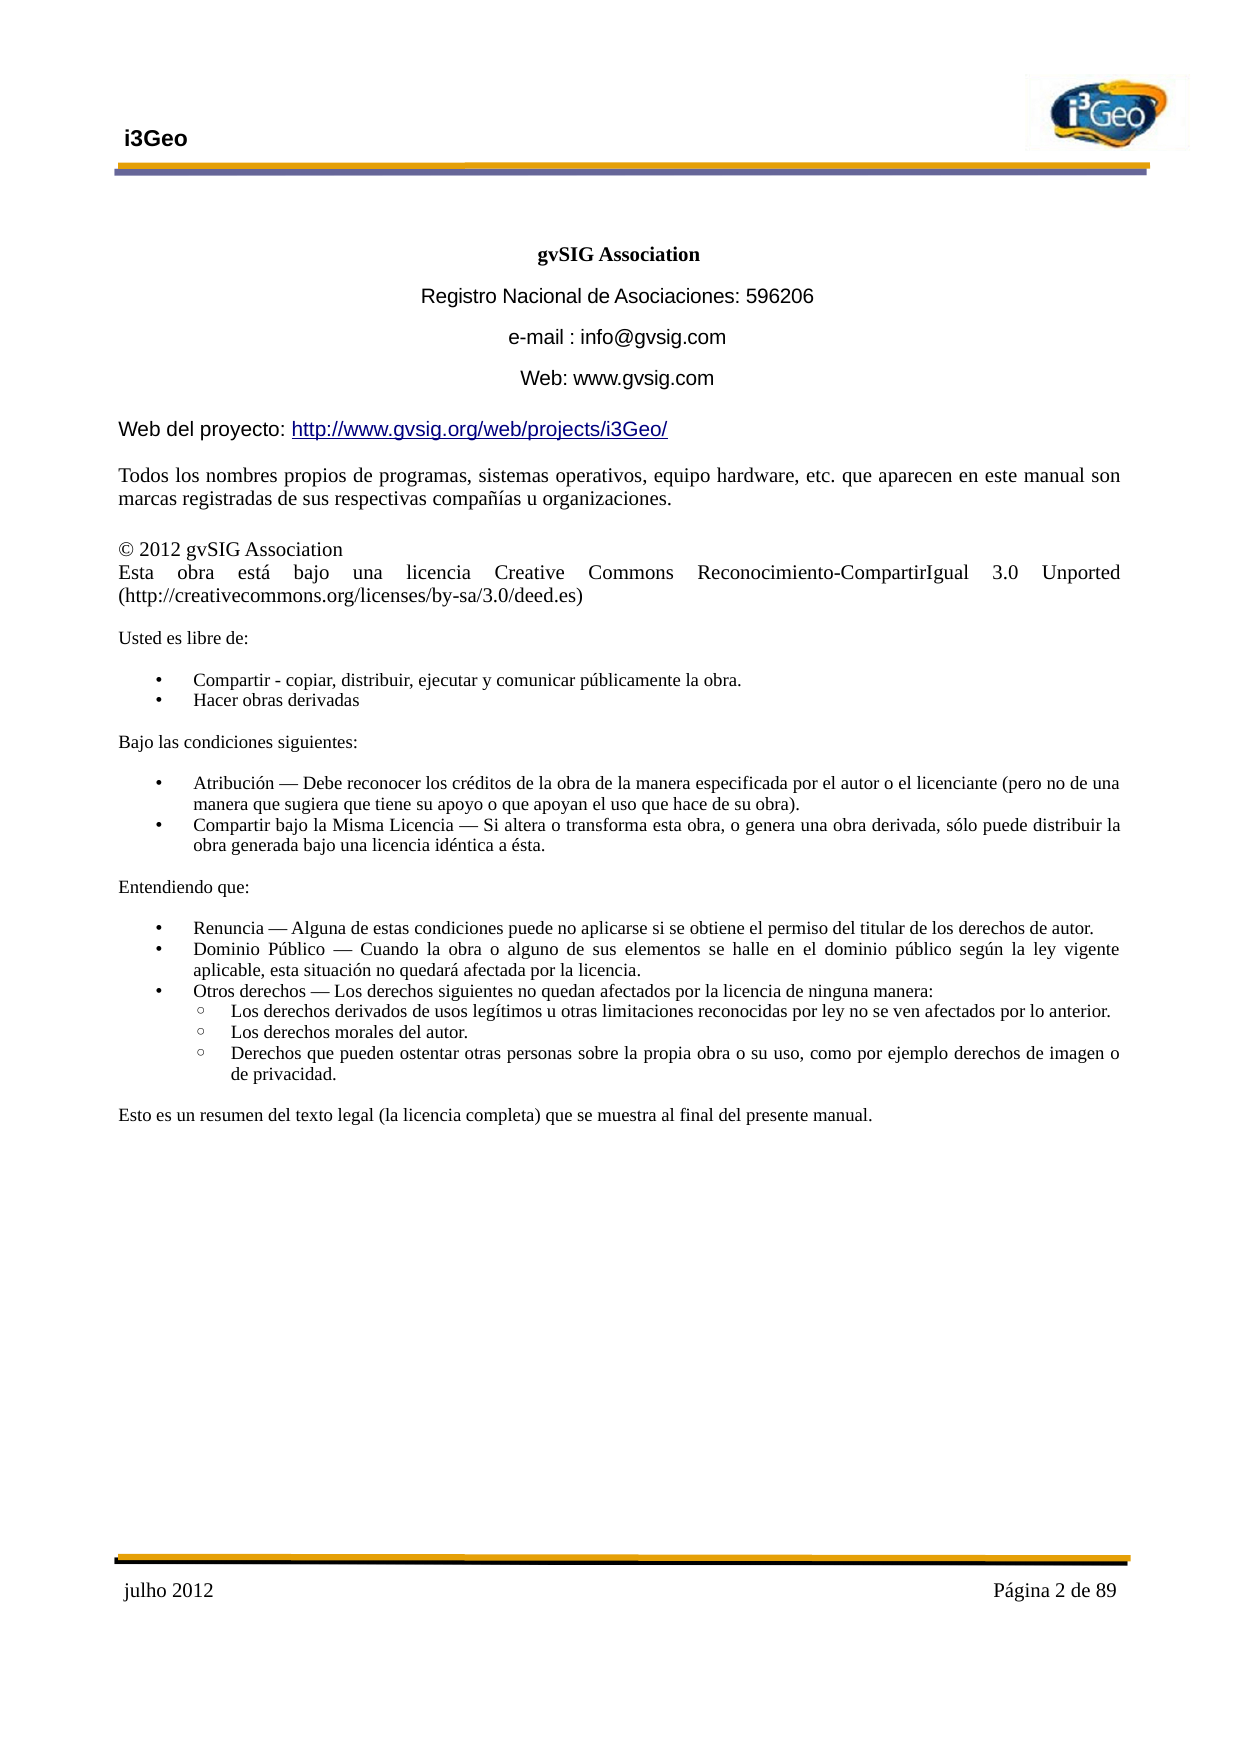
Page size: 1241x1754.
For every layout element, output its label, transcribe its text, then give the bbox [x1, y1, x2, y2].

table_cell Registro Nacional de Asociaciones: 596206 e-mail : info@gvsig.com Web: www.gvsig.com [120, 278, 1117, 389]
text Bajo las condiciones siguientes: [118, 732, 1122, 752]
list Otros derechos — Los derechos siguientes no quedan afectados por la licencia de ninguna manera: [156, 980, 1122, 1001]
list Compartir bajo la Misma Licencia — Si altera o transforma esta obra, o genera una obra derivada, sólo puede distribuir la obra generada bajo una licencia idéntica a ésta. [156, 814, 1122, 856]
text Todos los nombres propios de programas, sistemas operativos, equipo hardware, etc. que aparecen en este manual son marcas registradas de sus respectivas compañías u organizaciones. [118, 464, 1122, 510]
list Compartir - copiar, distribuir, ejecutar y comunicar públicamente la obra. [156, 669, 1122, 690]
text Esta obra está bajo una licencia Creative Commons Reconocimiento-CompartirIgual 3.0 Unported (http://creativecommons.org/licenses/by-sa/3.0/deed.es) [118, 561, 1122, 607]
list Hacer obras derivadas [156, 690, 1122, 711]
picture [1025, 74, 1191, 151]
text Entendiendo que: [118, 877, 1122, 897]
text Esto es un resumen del texto legal (la licencia completa) que se muestra al final del presente manual. [118, 1105, 1122, 1125]
list Los derechos derivados de usos legítimos u otras limitaciones reconocidas por ley no se ven afectados por lo anterior. [193, 1001, 1122, 1022]
list Atribución — Debe reconocer los créditos de la obra de la manera especificada por el autor o el licenciante (pero no de una manera que sugiera que tiene su apoyo o que apoyan el uso que hace de su obra). [156, 773, 1122, 814]
table_header gvSIG Association [120, 243, 1117, 278]
list Dominio Público — Cuando la obra o alguno de sus elementos se halle en el dominio público según la ley vigente aplicable, esta situación no quedará afectada por la licencia. [156, 939, 1122, 980]
text © 2012 gvSIG Association [118, 538, 1122, 561]
text Usted es libre de: [118, 628, 1122, 649]
text Web del proyecto: http://www.gvsig.org/web/projects/i3Geo/ [118, 417, 1122, 441]
list Renuncia — Alguna de estas condiciones puede no aplicarse si se obtiene el permiso del titular de los derechos de autor. [156, 918, 1122, 939]
list Derechos que pueden ostentar otras personas sobre la propia obra o su uso, como por ejemplo derechos de imagen o de privacidad. [193, 1042, 1122, 1084]
list Los derechos morales del autor. [193, 1022, 1122, 1042]
